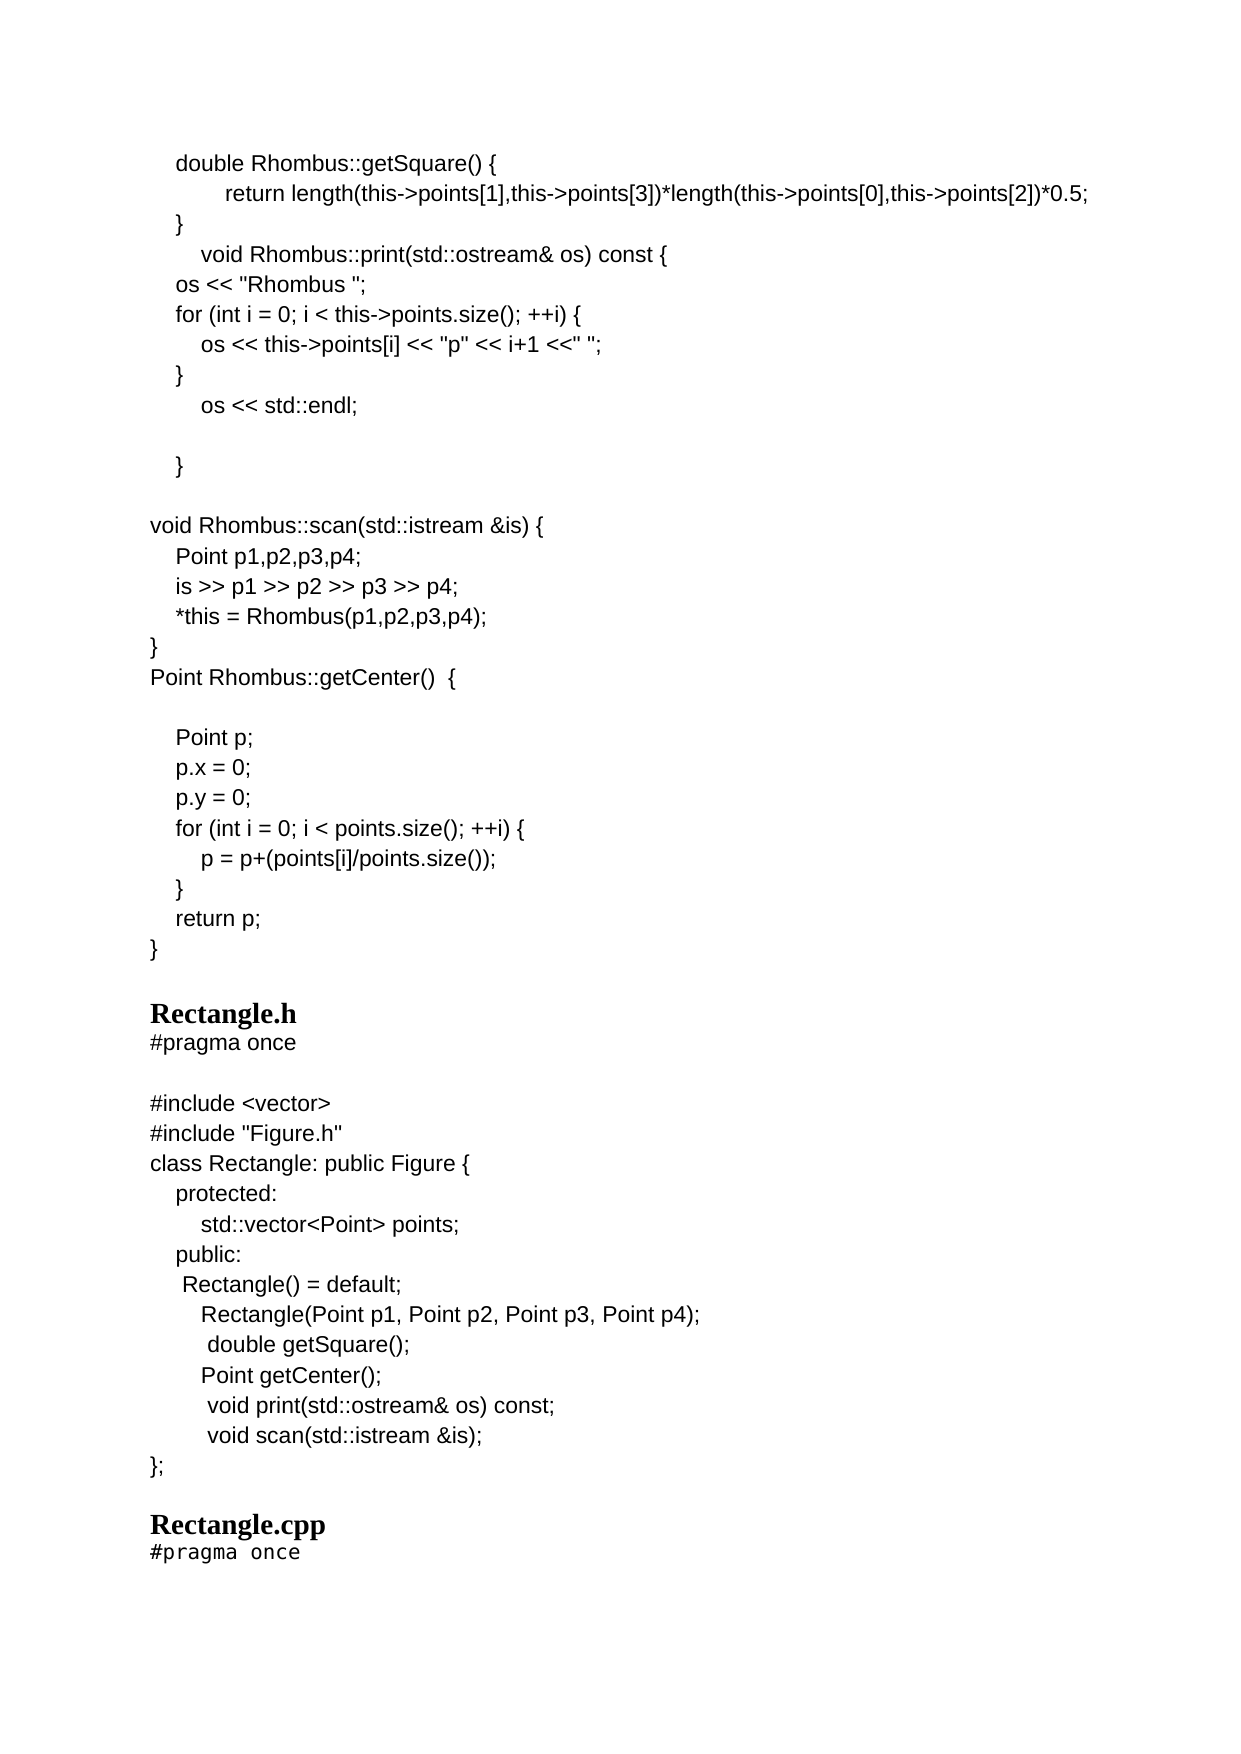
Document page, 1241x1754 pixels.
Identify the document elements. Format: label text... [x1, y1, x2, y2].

text Rectangle.cpp [150, 1507, 1090, 1540]
text os << std::endl; [150, 392, 1090, 418]
text } [150, 633, 1090, 660]
text is >> p1 >> p2 >> p3 >> p4; [150, 573, 1090, 599]
text os << this->points[i] << "p" << i+1 <<" "; [150, 331, 1090, 358]
text Point p1,p2,p3,p4; [150, 543, 1090, 569]
text double getSquare(); [150, 1331, 1090, 1358]
text } [150, 452, 1090, 478]
text std::vector<Point> points; [150, 1211, 1090, 1237]
text } [150, 875, 1090, 901]
text void scan(std::istream &is); [150, 1422, 1090, 1448]
text return p; [150, 905, 1090, 932]
text void print(std::ostream& os) const; [150, 1392, 1090, 1418]
text Rectangle.h [150, 996, 1090, 1029]
text p.x = 0; [150, 754, 1090, 781]
text protected: [150, 1180, 1090, 1207]
text return length(this->points[1],this->points[3])*length(this->points[0],this->points[2])*0.5; [150, 180, 1090, 207]
text void Rhombus::print(std::ostream& os) const { [150, 241, 1090, 267]
text } [150, 361, 1090, 388]
text void Rhombus::scan(std::istream &is) { [150, 512, 1090, 539]
text double Rhombus::getSquare() { [150, 150, 1090, 176]
text class Rectangle: public Figure { [150, 1150, 1090, 1177]
text #pragma once [150, 1029, 1090, 1056]
text }; [150, 1452, 1090, 1479]
text Point p; [150, 724, 1090, 750]
text Rectangle() = default; [150, 1271, 1090, 1297]
text for (int i = 0; i < this->points.size(); ++i) { [150, 301, 1090, 327]
text } [150, 935, 1090, 962]
text #pragma once [150, 1540, 1090, 1564]
text p.y = 0; [150, 784, 1090, 811]
text Rectangle(Point p1, Point p2, Point p3, Point p4); [150, 1301, 1090, 1328]
text p = p+(points[i]/points.size()); [150, 845, 1090, 871]
text } [150, 210, 1090, 237]
text #include <vector> [150, 1090, 1090, 1116]
text for (int i = 0; i < points.size(); ++i) { [150, 814, 1090, 841]
text Point getCenter(); [150, 1362, 1090, 1388]
text public: [150, 1241, 1090, 1267]
text #include "Figure.h" [150, 1120, 1090, 1146]
text Point Rhombus::getCenter() { [150, 663, 1090, 690]
text *this = Rhombus(p1,p2,p3,p4); [150, 603, 1090, 629]
text os << "Rhombus "; [150, 271, 1090, 297]
